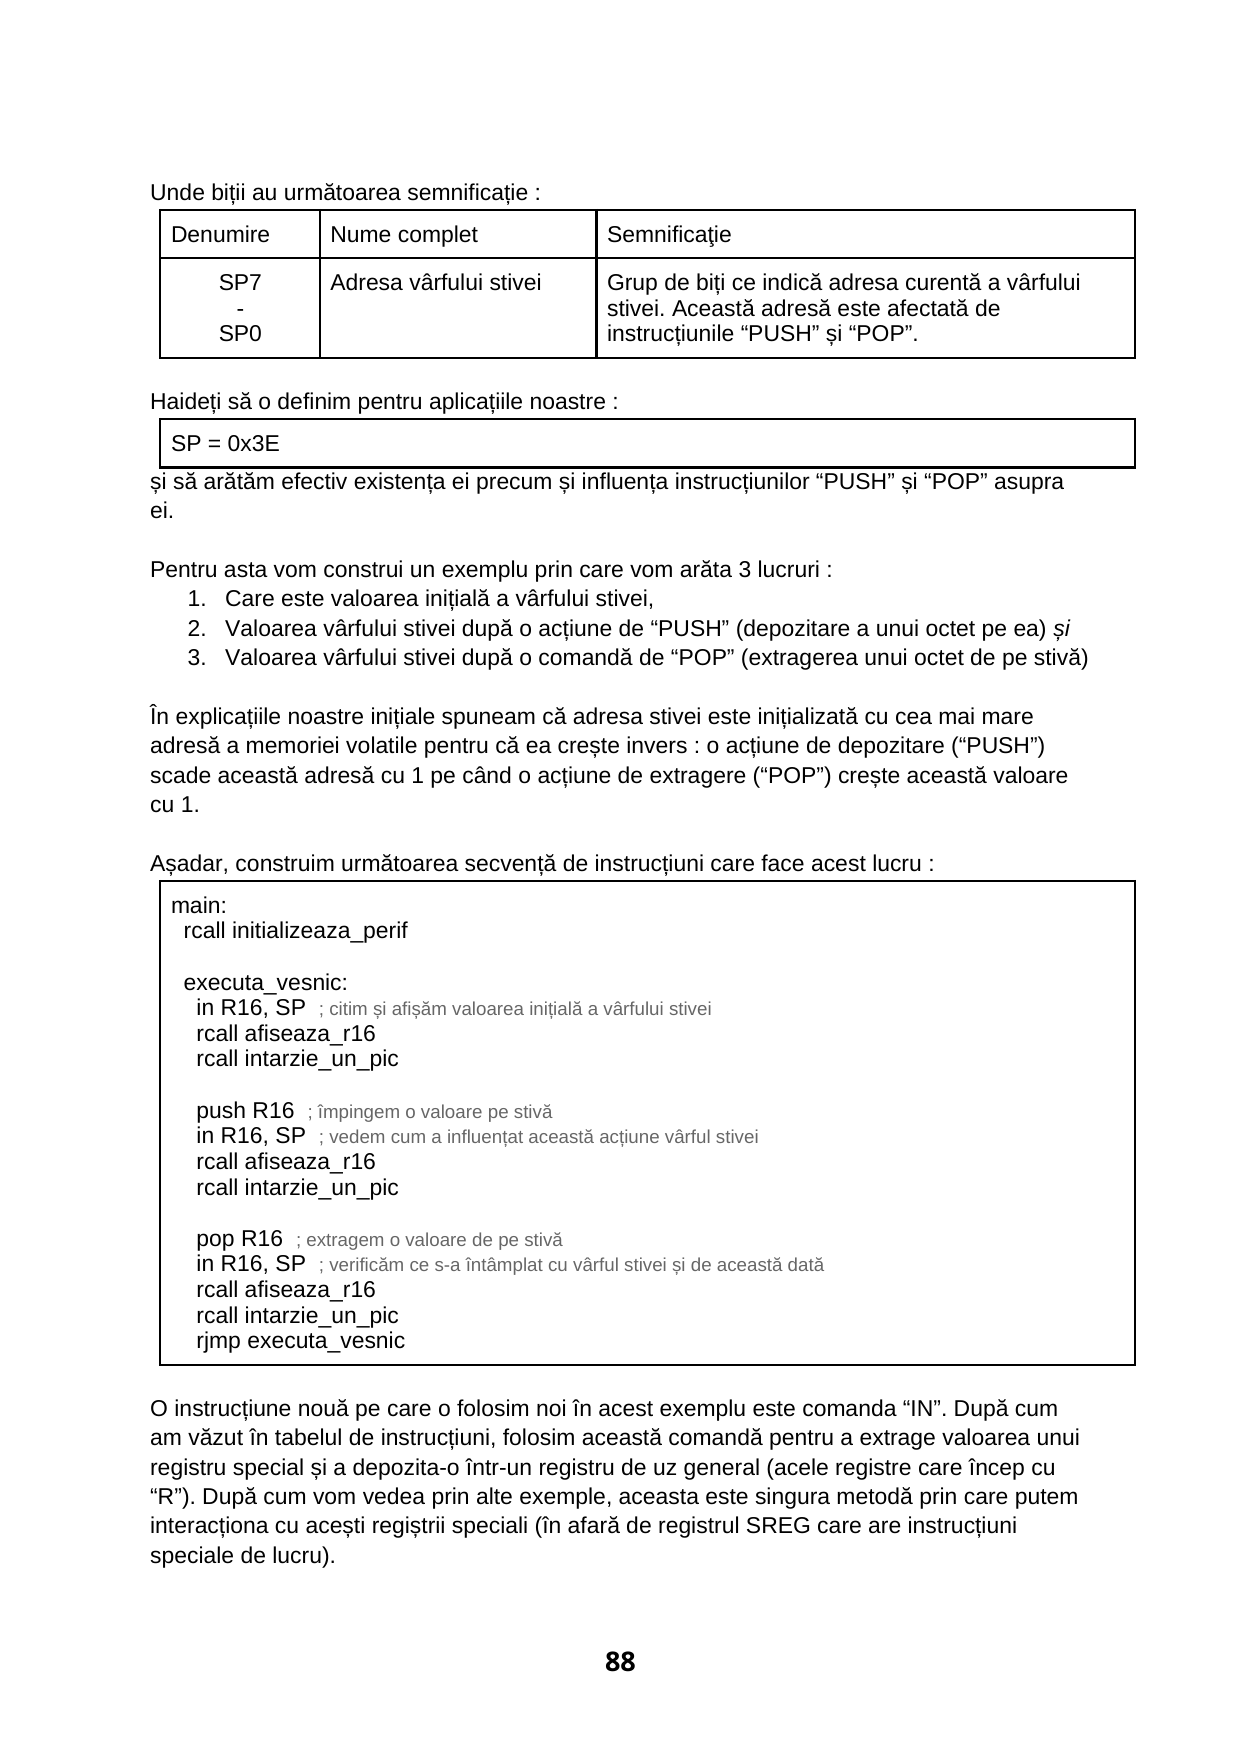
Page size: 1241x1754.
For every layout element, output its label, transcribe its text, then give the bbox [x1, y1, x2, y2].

table_cell SP7 - SP0 [161, 259, 319, 357]
table_cell Grup de biți ce indică adresa curentă a vârfului stivei. Această adresă este afectată de instrucțiunile “PUSH” și “POP”. [598, 259, 1134, 357]
table_header Denumire [161, 211, 319, 257]
text Haideți să o definim pentru aplicațiile noastre : [150, 388, 1091, 414]
text și să arătăm efectiv existența ei precum și influența instrucțiunilor “PUSH” și “POP” asupra ei. [150, 468, 1091, 523]
list Valoarea vârfului stivei după o acțiune de “PUSH” (depozitare a unui octet pe ea) și [187, 615, 1091, 641]
list Care este valoarea inițială a vârfului stivei, [187, 586, 1091, 612]
text Așadar, construim următoarea secvență de instrucțiuni care face acest lucru : [150, 850, 1091, 876]
list Valoarea vârfului stivei după o comandă de “POP” (extragerea unui octet de pe stivă) [187, 645, 1091, 670]
table_cell Adresa vârfului stivei [321, 259, 595, 357]
text Pentru asta vom construi un exemplu prin care vom arăta 3 lucruri : [150, 557, 1091, 582]
text Unde biții au următoarea semnificație : [150, 179, 1091, 205]
text O instrucțiune nouă pe care o folosim noi în acest exemplu este comanda “IN”. După cum am văzut în tabelul de instrucțiuni, folosim această comandă pentru a extrage valoarea unui registru special și a depozita-o într-un registru de uz general (acele registre care încep cu “R”). După cum vom vedea prin alte exemple, aceasta este singura metodă prin care putem interacționa cu acești regiștrii speciali (în afară de registrul SREG care are instrucțiuni speciale de lucru). [150, 1395, 1091, 1568]
table_header Nume complet [321, 211, 595, 257]
table_header SP = 0x3E [161, 420, 1134, 466]
table_header main: rcall initializeaza_perif executa_vesnic: in R16, SP ; citim și afișăm valoarea inițială a vârfului stivei rcall afiseaza_r16 rcall intarzie_un_pic push R16 ; împingem o valoare pe stivă in R16, SP ; vedem cum a influențat această acțiune vârful stivei rcall afiseaza_r16 rcall intarzie_un_pic pop R16 ; extragem o valoare de pe stivă in R16, SP ; verificăm ce s-a întâmplat cu vârful stivei și de această dată rcall afiseaza_r16 rcall intarzie_un_pic rjmp executa_vesnic [161, 882, 1134, 1364]
table_header Semnificaţie [598, 211, 1134, 257]
text În explicațiile noastre inițiale spuneam că adresa stivei este inițializată cu cea mai mare adresă a memoriei volatile pentru că ea crește invers : o acțiune de depozitare (“PUSH”) scade această adresă cu 1 pe când o acțiune de extragere (“POP”) crește această valoare cu 1. [150, 703, 1091, 817]
